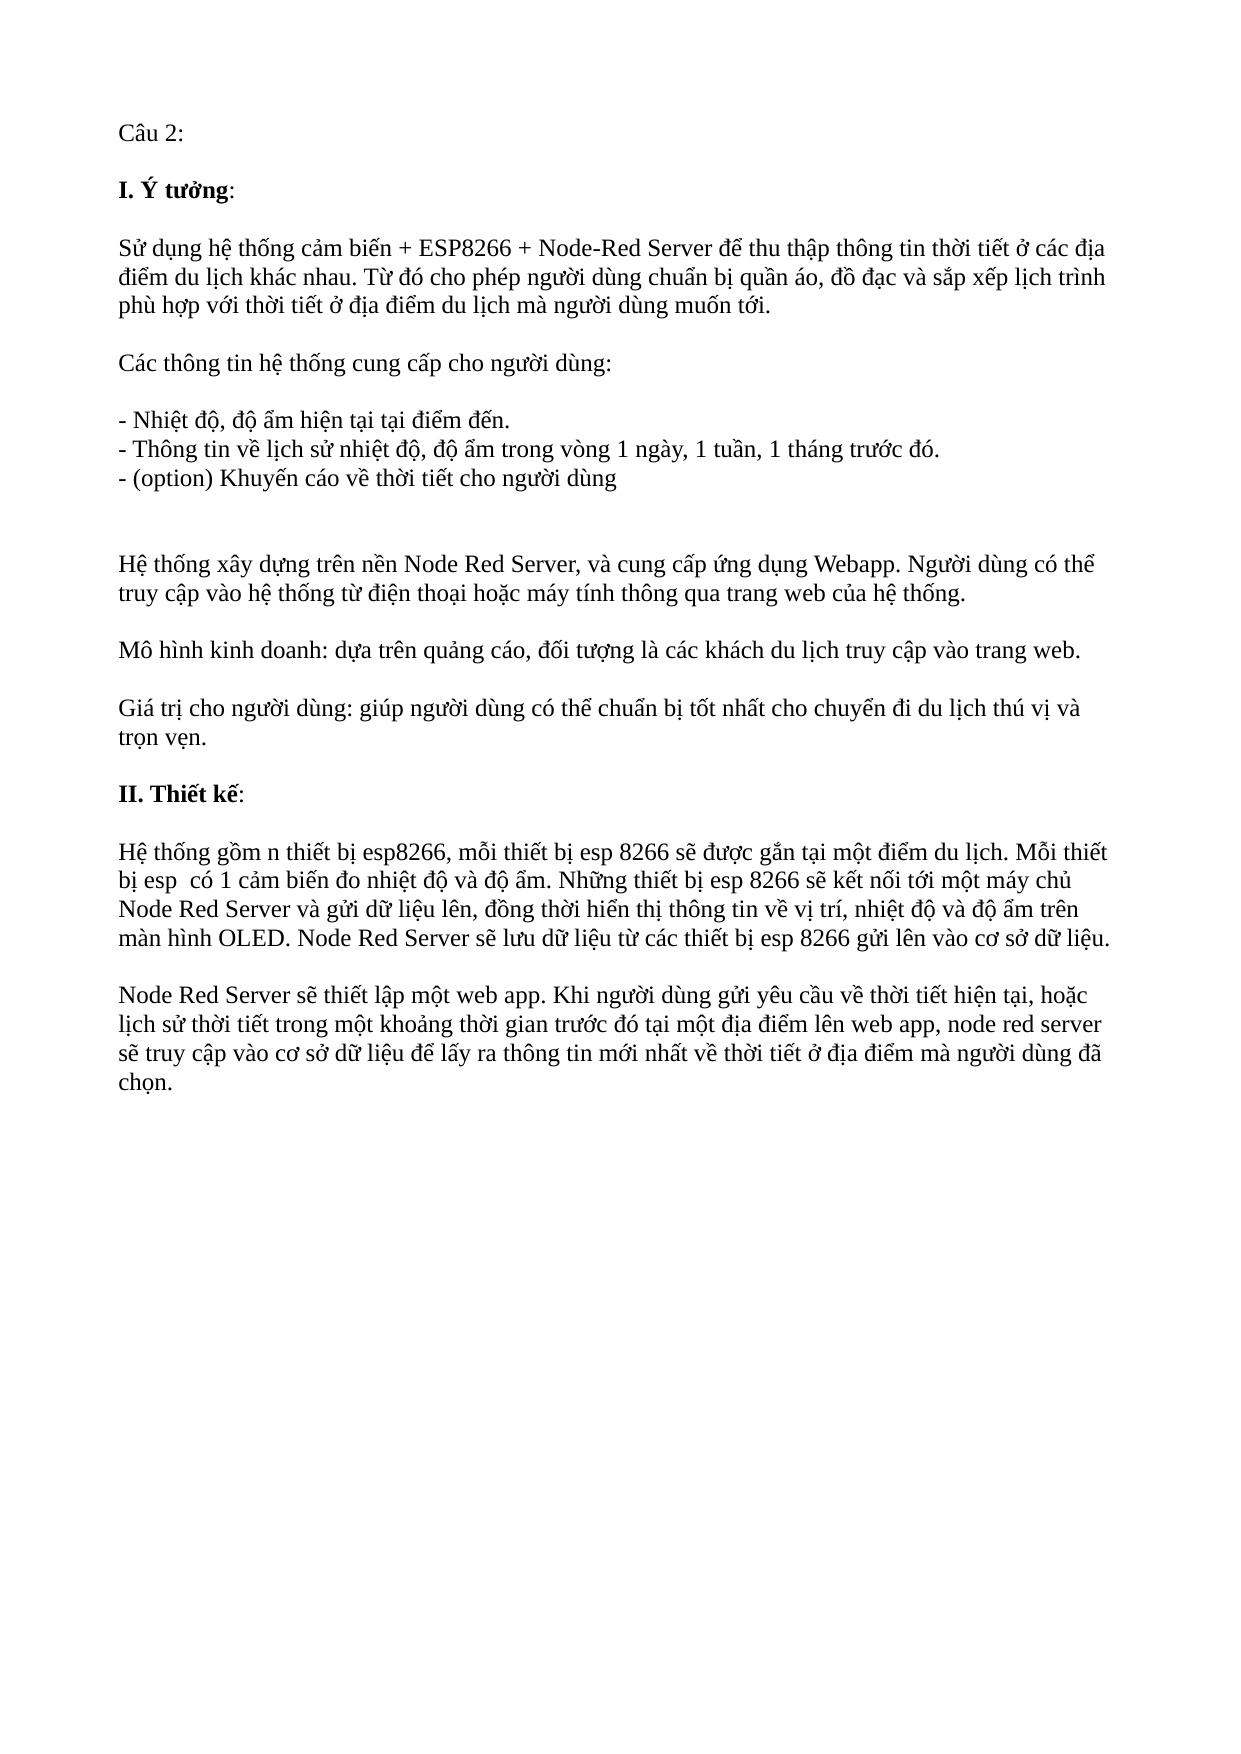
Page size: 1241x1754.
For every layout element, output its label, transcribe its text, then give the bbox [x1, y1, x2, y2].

text Node Red Server sẽ thiết lập một web app. Khi người dùng gửi yêu cầu về thời tiết hiện tại, hoặc lịch sử thời tiết trong một khoảng thời gian trước đó tại một địa điểm lên web app, node red server sẽ truy cập vào cơ sở dữ liệu để lấy ra thông tin mới nhất về thời tiết ở địa điểm mà người dùng đã chọn. [118, 981, 1122, 1096]
text Mô hình kinh doanh: dựa trên quảng cáo, đối tượng là các khách du lịch truy cập vào trang web. [118, 636, 1122, 664]
text - Nhiệt độ, độ ẩm hiện tại tại điểm đến. [118, 406, 1122, 434]
text Hệ thống xây dựng trên nền Node Red Server, và cung cấp ứng dụng Webapp. Người dùng có thể truy cập vào hệ thống từ điện thoại hoặc máy tính thông qua trang web của hệ thống. [118, 549, 1122, 607]
text - Thông tin về lịch sử nhiệt độ, độ ẩm trong vòng 1 ngày, 1 tuần, 1 tháng trước đó. [118, 434, 1122, 463]
text Câu 2: [118, 118, 1122, 147]
text Các thông tin hệ thống cung cấp cho người dùng: [118, 348, 1122, 377]
text - (option) Khuyến cáo về thời tiết cho người dùng [118, 463, 1122, 492]
text Sử dụng hệ thống cảm biến + ESP8266 + Node-Red Server để thu thập thông tin thời tiết ở các địa điểm du lịch khác nhau. Từ đó cho phép người dùng chuẩn bị quần áo, đồ đạc và sắp xếp lịch trình phù hợp với thời tiết ở địa điểm du lịch mà người dùng muốn tới. [118, 233, 1122, 319]
text Hệ thống gồm n thiết bị esp8266, mỗi thiết bị esp 8266 sẽ được gắn tại một điểm du lịch. Mỗi thiết bị esp có 1 cảm biến đo nhiệt độ và độ ẩm. Những thiết bị esp 8266 sẽ kết nối tới một máy chủ Node Red Server và gửi dữ liệu lên, đồng thời hiển thị thông tin về vị trí, nhiệt độ và độ ẩm trên màn hình OLED. Node Red Server sẽ lưu dữ liệu từ các thiết bị esp 8266 gửi lên vào cơ sở dữ liệu. [118, 837, 1122, 952]
text I. Ý tưởng: [118, 176, 1122, 204]
text II. Thiết kế: [118, 779, 1122, 808]
text Giá trị cho người dùng: giúp người dùng có thể chuẩn bị tốt nhất cho chuyển đi du lịch thú vị và trọn vẹn. [118, 693, 1122, 751]
